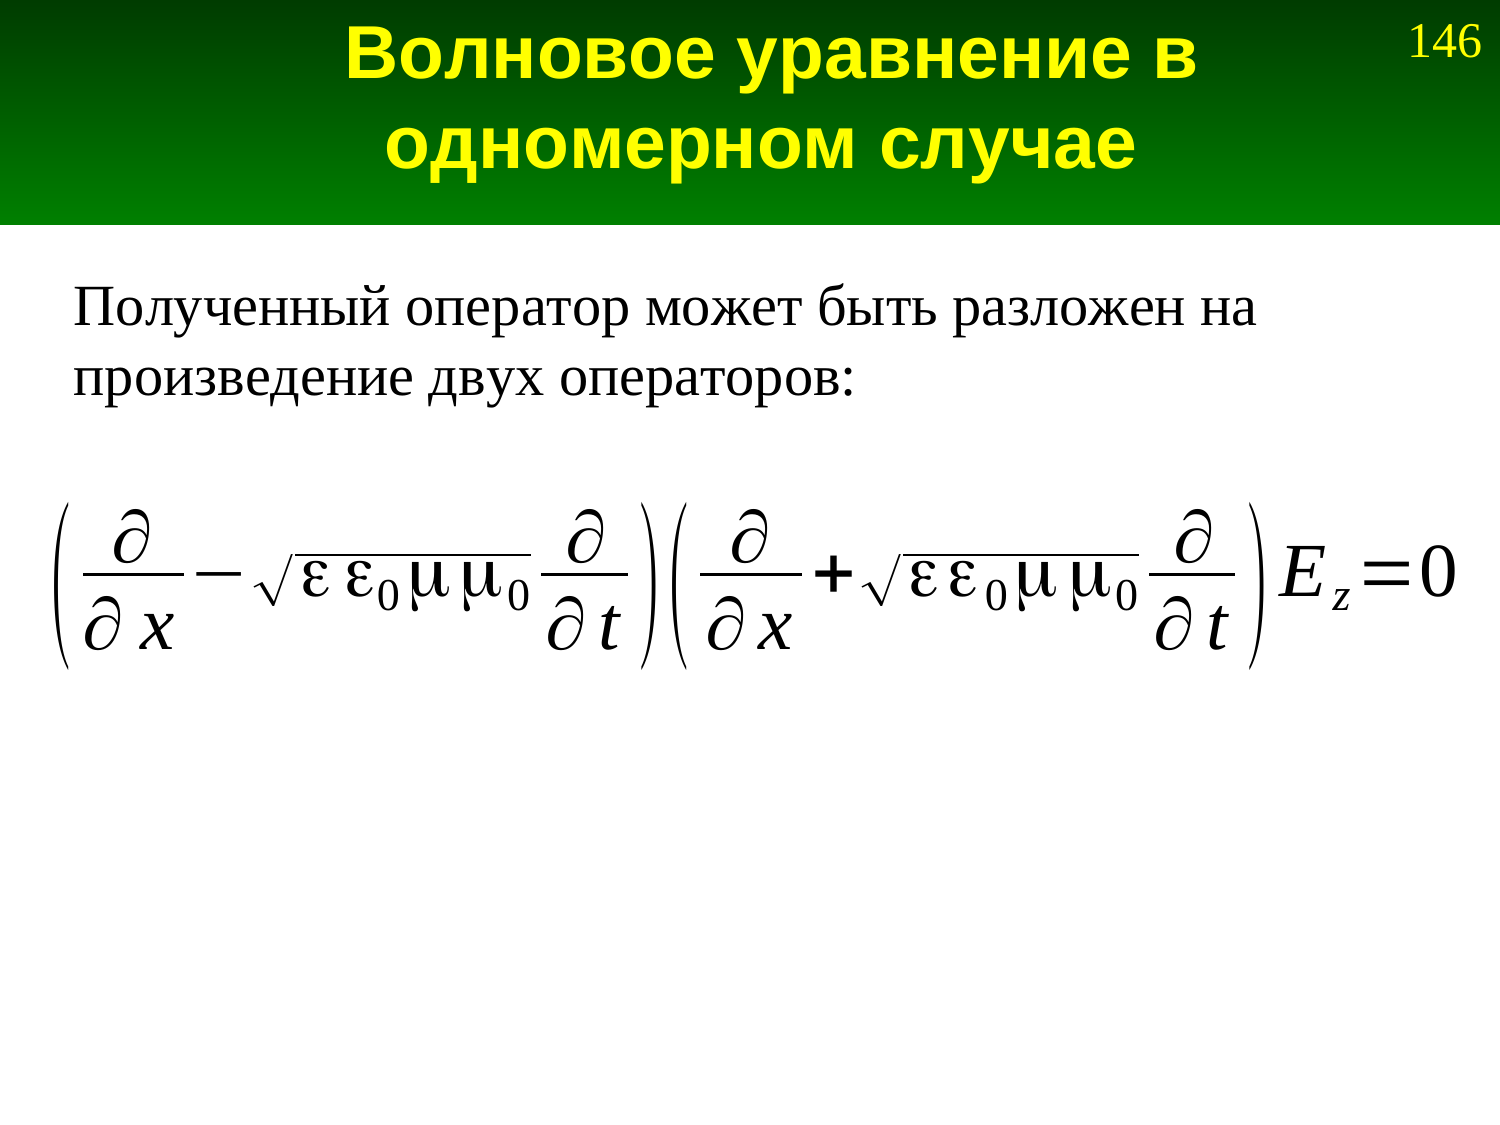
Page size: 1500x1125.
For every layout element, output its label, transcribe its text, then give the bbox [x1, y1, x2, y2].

title Волновое уравнение в одномерном случае [123, 0, 1399, 192]
text_box Полученный оператор может быть разложен на произведение двух операторов: [59, 259, 1441, 485]
chart [29, 496, 1480, 673]
